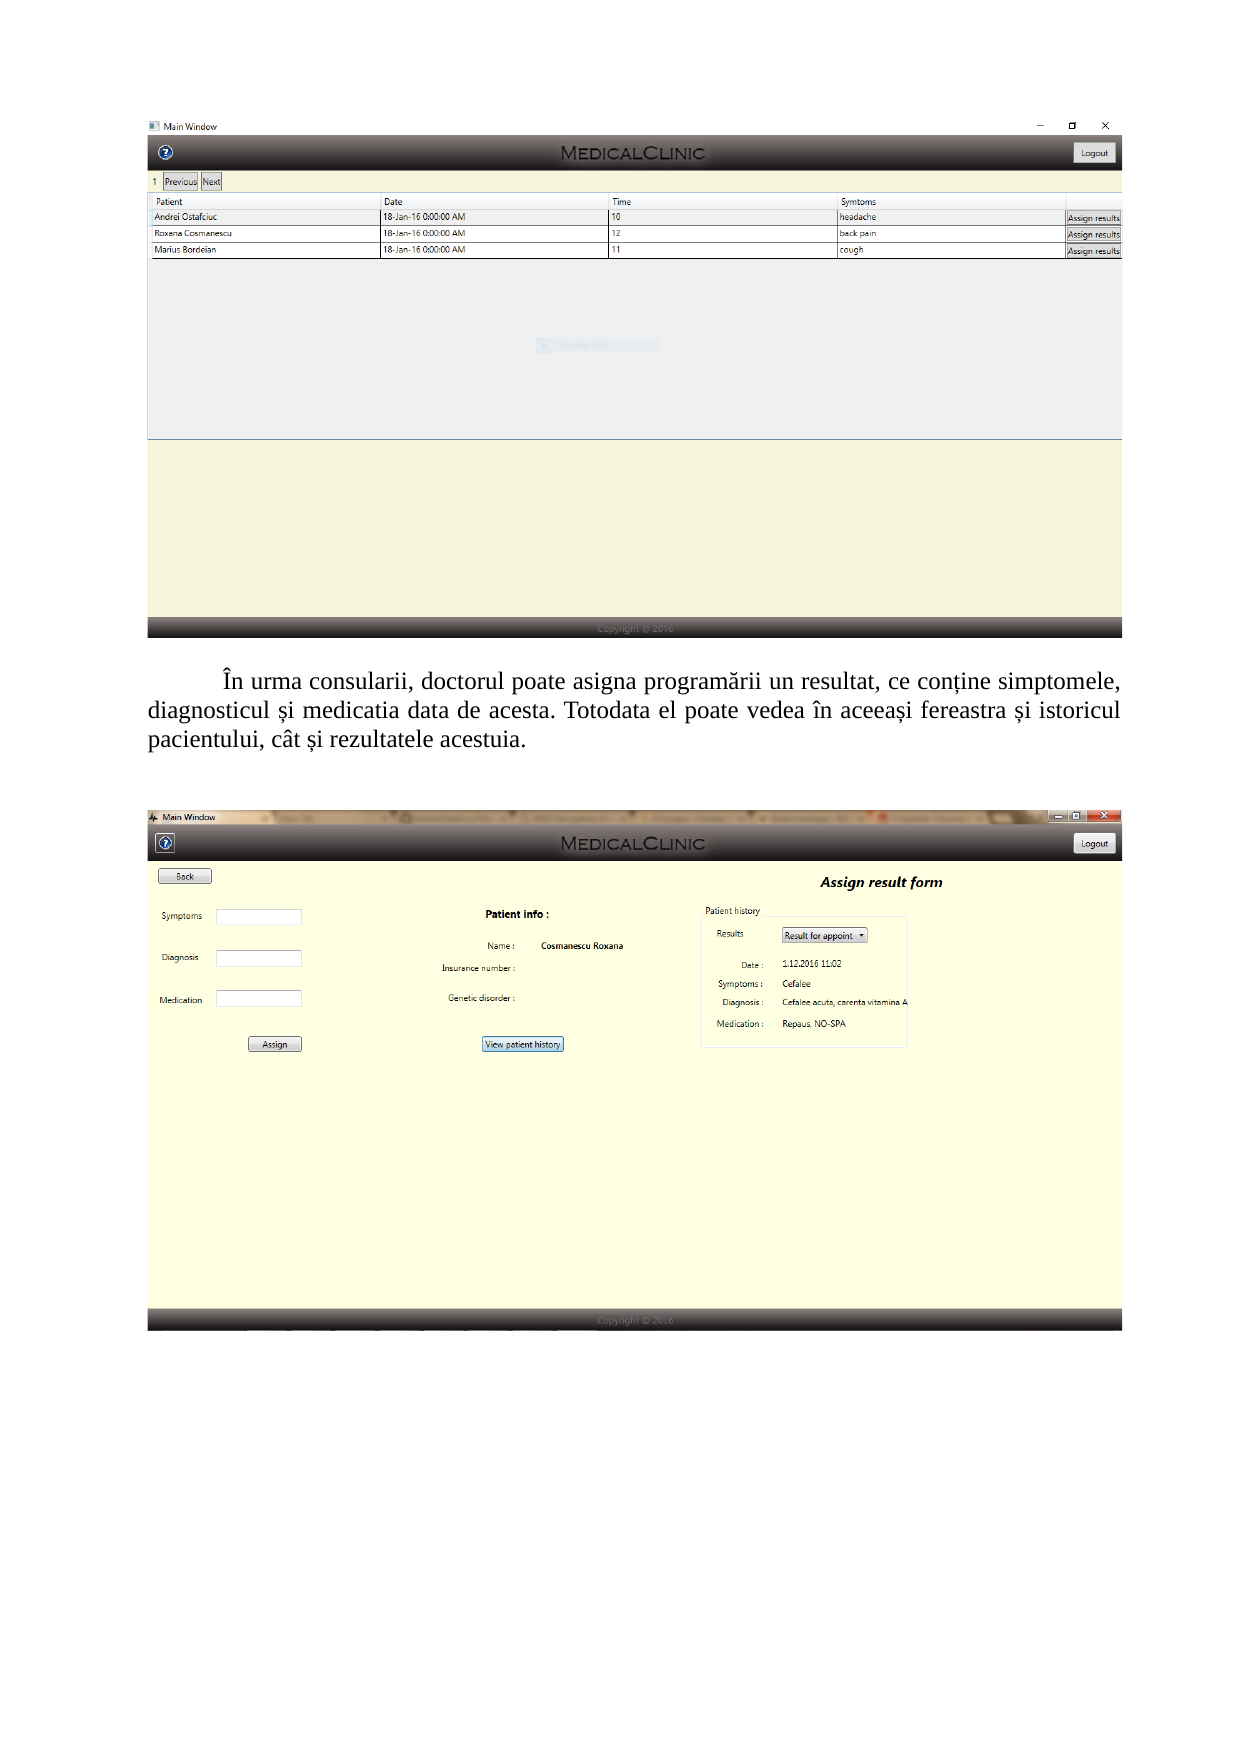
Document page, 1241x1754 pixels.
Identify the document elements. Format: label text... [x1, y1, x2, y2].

picture [147, 118, 1123, 638]
text În urma consularii, doctorul poate asigna programării un resultat, ce conține simptomele, diagnosticul și medicatia data de acesta. Totodata el poate vedea în aceeași fereastra și istoricul pacientului, cât și rezultatele acestuia. [148, 666, 1122, 752]
picture [147, 810, 1123, 1331]
